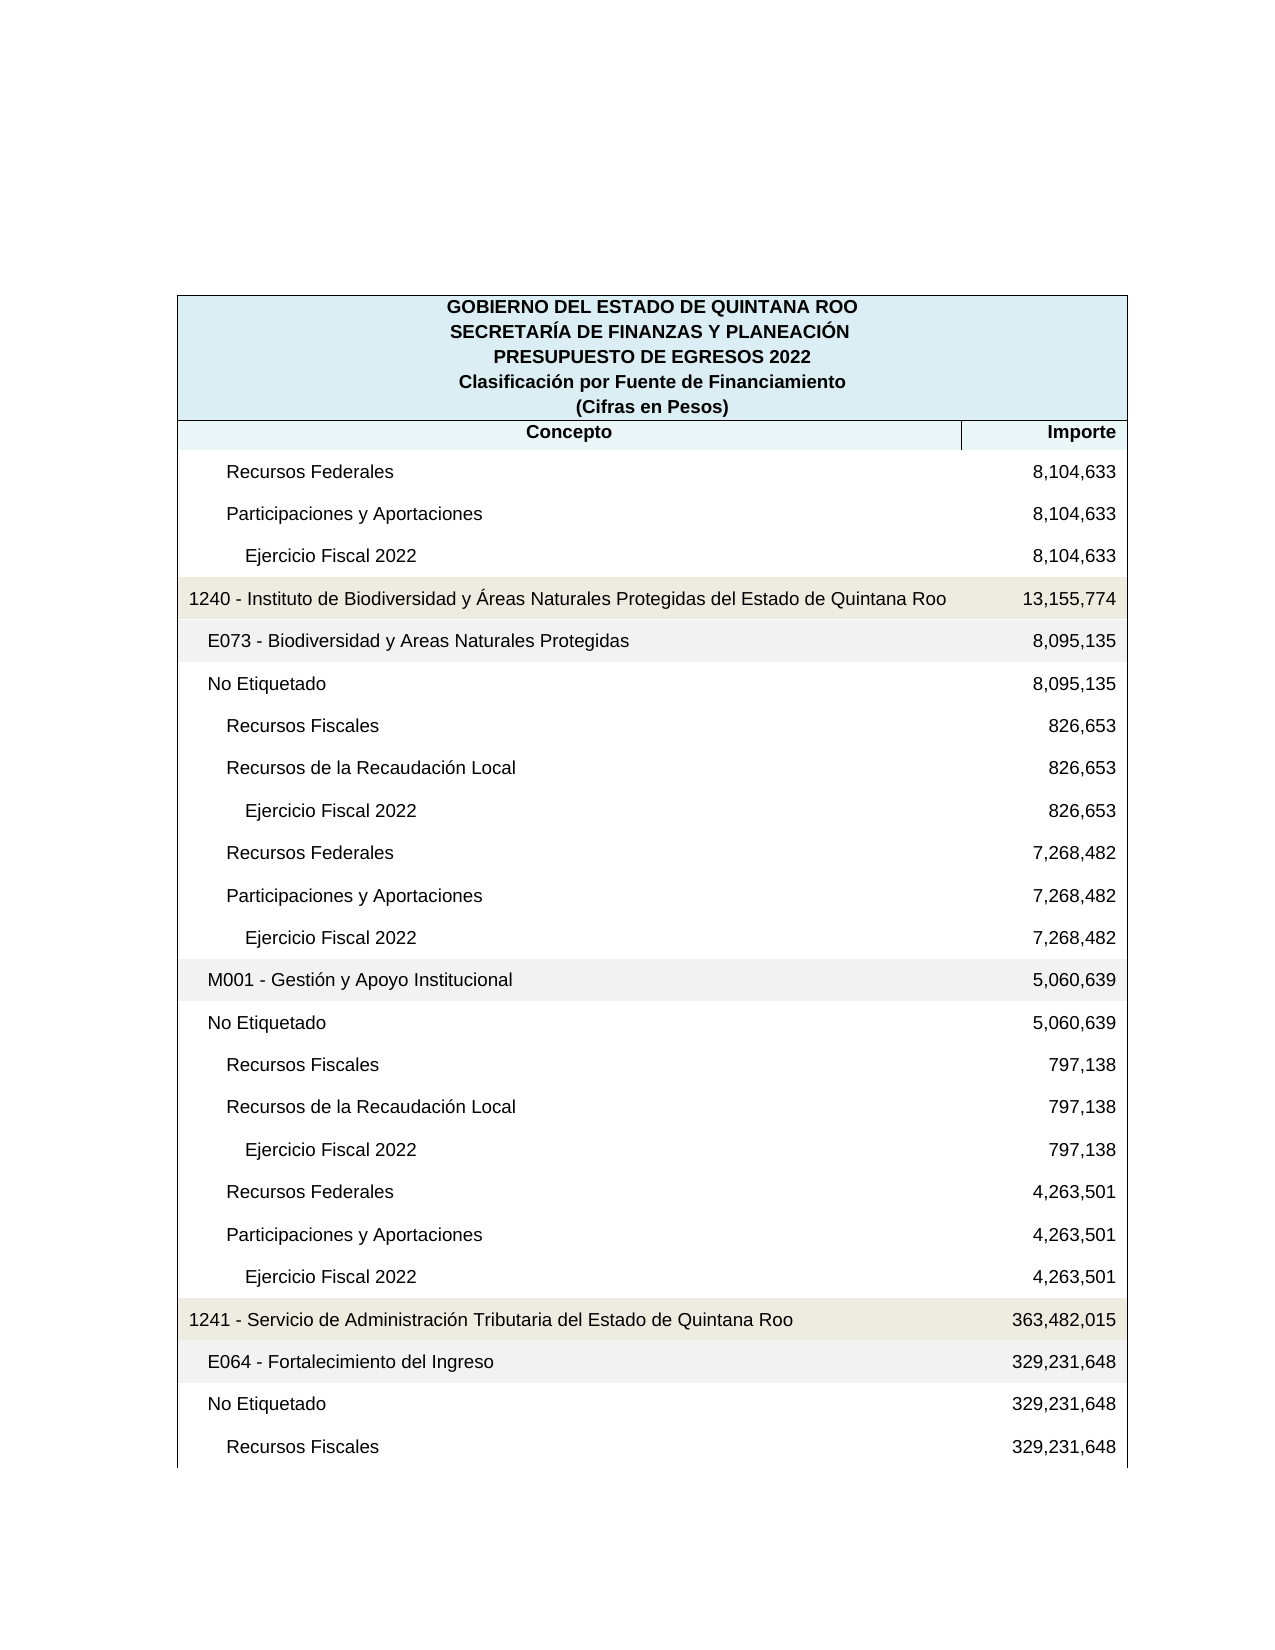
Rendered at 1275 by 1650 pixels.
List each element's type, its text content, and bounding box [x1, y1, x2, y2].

table_cell 4,263,501 [974, 1171, 1127, 1213]
table_cell Participaciones y Aportaciones [178, 874, 974, 916]
table_cell 7,268,482 [974, 832, 1127, 874]
table_cell 797,138 [974, 1044, 1127, 1086]
table_cell Ejercicio Fiscal 2022 [178, 789, 974, 832]
table_cell 8,095,135 [974, 620, 1127, 662]
table_cell Recursos Fiscales [178, 1044, 974, 1086]
table_cell No Etiquetado [178, 1001, 974, 1043]
table_cell Recursos Federales [178, 832, 974, 874]
table_cell Ejercicio Fiscal 2022 [178, 535, 974, 577]
table_cell Recursos Federales [178, 1171, 974, 1213]
table_cell Recursos de la Recaudación Local [178, 747, 974, 789]
table_cell 8,104,633 [974, 535, 1127, 577]
table_cell Ejercicio Fiscal 2022 [178, 916, 974, 959]
table_cell 7,268,482 [974, 874, 1127, 916]
table_cell 8,104,633 [974, 493, 1127, 535]
table_cell No Etiquetado [178, 1383, 974, 1425]
table_cell 826,653 [974, 789, 1127, 832]
table_cell 8,104,633 [974, 450, 1127, 492]
table_cell 826,653 [974, 747, 1127, 789]
table_cell 329,231,648 [974, 1425, 1127, 1467]
table_cell 7,268,482 [974, 916, 1127, 959]
table_cell Concepto [178, 421, 961, 450]
table_cell Recursos de la Recaudación Local [178, 1086, 974, 1128]
table_header GOBIERNO DEL ESTADO DE QUINTANA ROO SECRETARÍA DE FINANZAS Y PLANEACIÓN PRESUPUESTO DE EGRESOS 2022 Clasificación por Fuente de Financiamiento (Cifras en Pesos) [178, 296, 1127, 420]
table_cell Ejercicio Fiscal 2022 [178, 1256, 974, 1298]
table_cell 363,482,015 [974, 1298, 1127, 1340]
table_cell 826,653 [974, 704, 1127, 747]
table_cell M001 - Gestión y Apoyo Institucional [178, 959, 974, 1001]
table_cell Importe [962, 421, 1127, 450]
table_cell 13,155,774 [974, 577, 1127, 619]
table_cell E064 - Fortalecimiento del Ingreso [178, 1340, 974, 1383]
table_cell 797,138 [974, 1086, 1127, 1128]
table_cell 5,060,639 [974, 959, 1127, 1001]
table_cell 1241 - Servicio de Administración Tributaria del Estado de Quintana Roo [178, 1298, 974, 1340]
table_cell 797,138 [974, 1128, 1127, 1171]
table_cell No Etiquetado [178, 662, 974, 704]
table_cell 1240 - Instituto de Biodiversidad y Áreas Naturales Protegidas del Estado de Quintana Roo [178, 577, 974, 619]
table_cell Ejercicio Fiscal 2022 [178, 1128, 974, 1171]
table_cell 4,263,501 [974, 1256, 1127, 1298]
table_cell Recursos Federales [178, 450, 974, 492]
table_cell 329,231,648 [974, 1383, 1127, 1425]
table_cell 5,060,639 [974, 1001, 1127, 1043]
table_cell Participaciones y Aportaciones [178, 493, 974, 535]
table_cell 8,095,135 [974, 662, 1127, 704]
table_cell Participaciones y Aportaciones [178, 1213, 974, 1256]
table_cell 329,231,648 [974, 1340, 1127, 1383]
table_cell Recursos Fiscales [178, 1425, 974, 1467]
table_cell Recursos Fiscales [178, 704, 974, 747]
table_cell E073 - Biodiversidad y Areas Naturales Protegidas [178, 620, 974, 662]
table_cell 4,263,501 [974, 1213, 1127, 1256]
